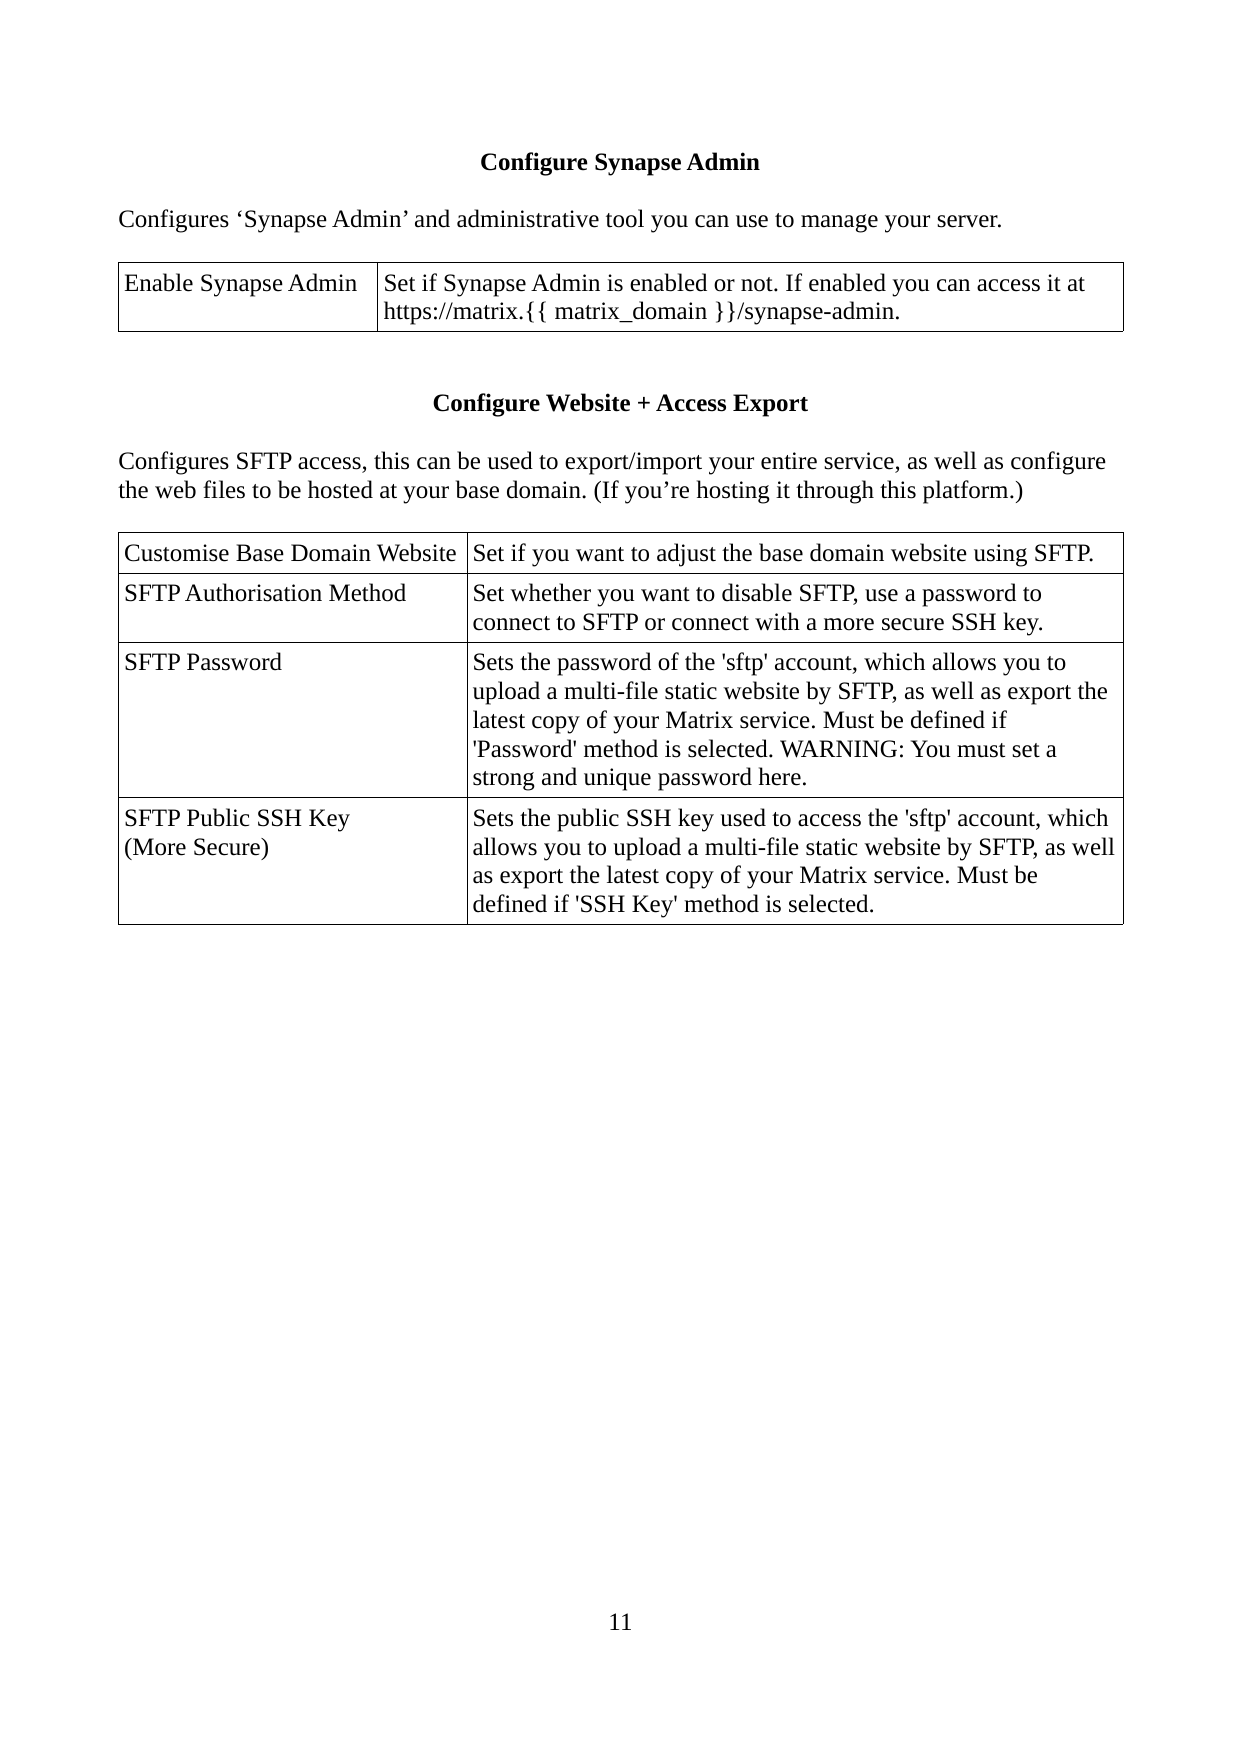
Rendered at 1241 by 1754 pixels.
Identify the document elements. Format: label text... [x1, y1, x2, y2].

table_header Set if you want to adjust the base domain website using SFTP. [468, 533, 1123, 573]
text Configures ‘Synapse Admin’ and administrative tool you can use to manage your server. [118, 204, 1122, 233]
table_header Customise Base Domain Website [119, 533, 467, 573]
text Configure Website + Access Export [118, 388, 1122, 417]
text Configures SFTP access, this can be used to export/import your entire service, as well as configure the web files to be hosted at your base domain. (If you’re hosting it through this platform.) [118, 446, 1122, 503]
table_header Enable Synapse Admin [119, 263, 377, 331]
text Configure Synapse Admin [118, 147, 1122, 176]
table_header Set if Synapse Admin is enabled or not. If enabled you can access it at https://matrix.{{ matrix_domain }}/synapse-admin. [378, 263, 1123, 331]
table_cell SFTP Public SSH Key (More Secure) [119, 798, 467, 923]
table_cell Set whether you want to disable SFTP, use a password to connect to SFTP or connect with a more secure SSH key. [468, 574, 1123, 642]
table_cell Sets the password of the 'sftp' account, which allows you to upload a multi-file static website by SFTP, as well as export the latest copy of your Matrix service. Must be defined if 'Password' method is selected. WARNING: You must set a strong and unique password here. [468, 643, 1123, 797]
table_cell SFTP Password [119, 643, 467, 797]
table_cell Sets the public SSH key used to access the 'sftp' account, which allows you to upload a multi-file static website by SFTP, as well as export the latest copy of your Matrix service. Must be defined if 'SSH Key' method is selected. [468, 798, 1123, 923]
table_cell SFTP Authorisation Method [119, 574, 467, 642]
